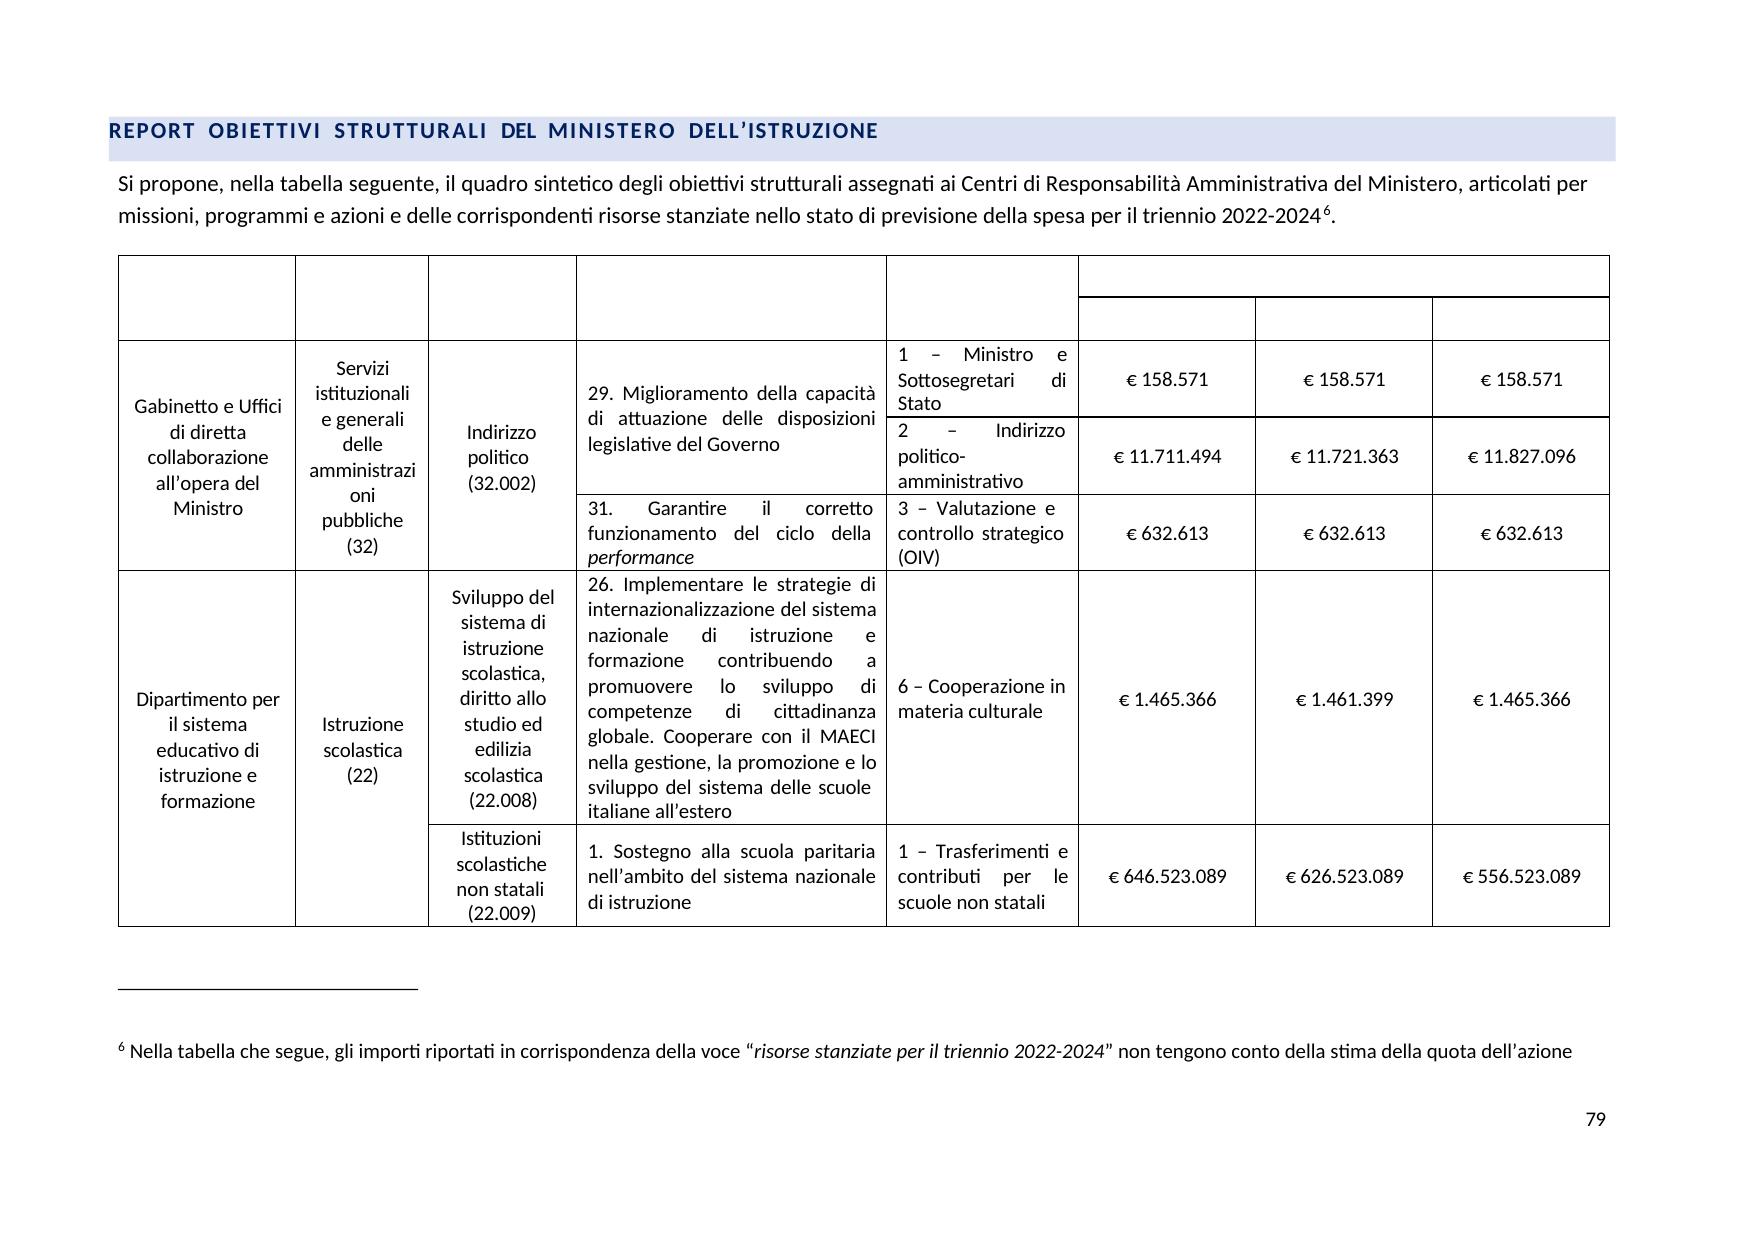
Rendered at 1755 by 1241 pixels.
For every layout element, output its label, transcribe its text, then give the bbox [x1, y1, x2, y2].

table_cell Istruzione scolastica (22) [296, 571, 428, 926]
table_cell 2 – Indirizzo politico- amministrativo [887, 418, 1078, 494]
table_cell Indirizzo politico (32.002) [429, 341, 576, 570]
text Si propone, nella tabella seguente, il quadro sintetico degli obiettivi strutturali assegnati ai Centri di Responsabilità Amministrativa del Ministero, articolati per missioni, programmi e azioni e delle corrispondenti risorse stanziate nello stato di previsione della spesa per il triennio 2022-20246. [118, 169, 1664, 230]
table_cell Dipartimento per il sistema educativo di istruzione e formazione [119, 571, 295, 926]
table_header Centro di Responsabilità Amministrativa [119, 256, 295, 340]
table_cell CP 2022 [1079, 298, 1255, 340]
table_cell € 556.523.089 [1433, 825, 1609, 926]
table_cell 3 – Valutazione e controllo strategico (OIV) [887, 495, 1078, 570]
table_cell € 632.613 [1433, 495, 1609, 570]
table_cell € 1.465.366 [1079, 571, 1255, 824]
table_cell 26. Implementare le strategie di internazionalizzazione del sistema nazionale di istruzione e formazione contribuendo a promuovere lo sviluppo di competenze di cittadinanza globale. Cooperare con il MAECI nella gestione, la promozione e lo sviluppo del sistema delle scuole italiane all’estero [577, 571, 886, 824]
table_cell CP 2024 [1433, 298, 1609, 340]
table_cell € 11.711.494 [1079, 418, 1255, 494]
table_cell € 11.827.096 [1433, 418, 1609, 494]
table_cell 1 – Trasferimenti e contributi per le scuole non statali [887, 825, 1078, 926]
table_cell € 632.613 [1256, 495, 1432, 570]
table_header Obiettivo [577, 256, 886, 340]
table_cell € 158.571 [1433, 341, 1609, 416]
table_cell CP 2023 [1256, 298, 1432, 340]
table_cell 1. Sostegno alla scuola paritaria nell’ambito del sistema nazionale di istruzione [577, 825, 886, 926]
table_header Missione [296, 256, 428, 340]
text 6 Nella tabella che segue, gli importi riportati in corrispondenza della voce “risorse stanziate per il triennio 2022-2024” non tengono conto della stima della quota dell’azione [118, 1038, 1574, 1064]
table_cell 29. Miglioramento della capacità di attuazione delle disposizioni legislative del Governo [577, 341, 886, 494]
table_cell Istituzioni scolastiche non statali (22.009) [429, 825, 576, 926]
table_header Azioni correlate [887, 256, 1078, 340]
table_cell Gabinetto e Uffici di diretta collaborazione all’opera del Ministro [119, 341, 295, 570]
table_cell 31. Garantire il corretto funzionamento del ciclo della performance [577, 495, 886, 570]
table_cell € 626.523.089 [1256, 825, 1432, 926]
table_cell 1 – Ministro e Sottosegretari di Stato [887, 341, 1078, 416]
table_cell € 646.523.089 [1079, 825, 1255, 926]
table_header Programma [429, 256, 576, 340]
table_cell Servizi istituzionali e generali delle amministrazi oni pubbliche (32) [296, 341, 428, 570]
table_cell € 158.571 [1256, 341, 1432, 416]
table_cell € 158.571 [1079, 341, 1255, 416]
table_cell € 1.461.399 [1256, 571, 1432, 824]
table_cell € 632.613 [1079, 495, 1255, 570]
table_cell € 1.465.366 [1433, 571, 1609, 824]
table_cell Sviluppo del sistema di istruzione scolastica, diritto allo studio ed edilizia scolastica (22.008) [429, 571, 576, 824]
table_header Risorse stanziate per il triennio 2022 – 2024 [1079, 256, 1609, 296]
table_cell 6 – Cooperazione in materia culturale [887, 571, 1078, 824]
table_cell € 11.721.363 [1256, 418, 1432, 494]
